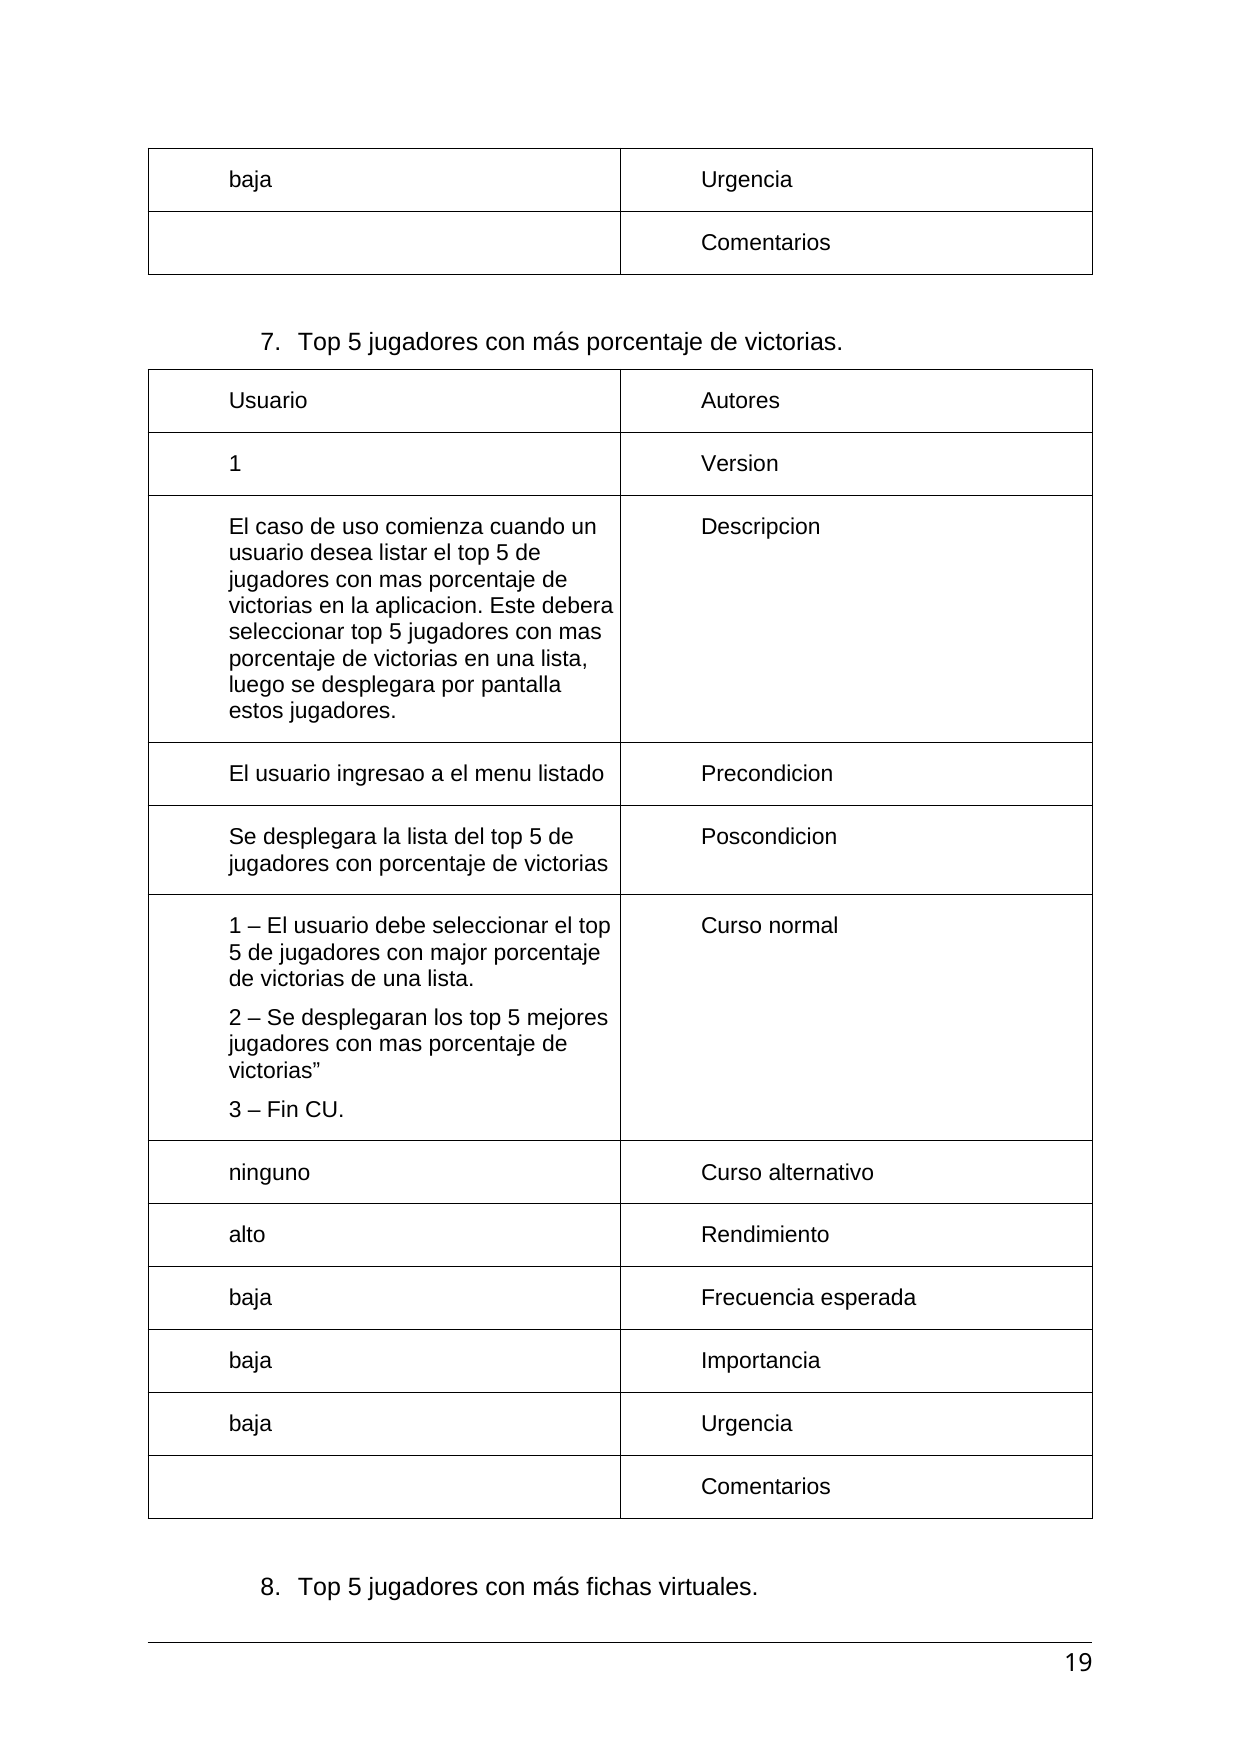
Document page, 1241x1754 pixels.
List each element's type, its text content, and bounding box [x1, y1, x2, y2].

list Top 5 jugadores con más fichas virtuales. [260, 1571, 1092, 1600]
table_cell Importancia [621, 1330, 1092, 1392]
table_cell Frecuencia esperada [621, 1267, 1092, 1329]
table_cell 1 – El usuario debe seleccionar el top 5 de jugadores con major porcentaje de victorias de una lista. 2 – Se desplegaran los top 5 mejores jugadores con mas porcentaje de victorias” 3 – Fin CU. [149, 895, 620, 1140]
table_cell Version [621, 433, 1092, 494]
table_cell Curso normal [621, 895, 1092, 1140]
table_cell Precondicion [621, 743, 1092, 805]
table_cell Poscondicion [621, 806, 1092, 894]
table_cell [149, 212, 620, 273]
table_cell Curso alternativo [621, 1141, 1092, 1203]
table_cell Se desplegara la lista del top 5 de jugadores con porcentaje de victorias [149, 806, 620, 894]
table_cell Comentarios [621, 212, 1092, 273]
table_cell baja [149, 1393, 620, 1455]
table_cell baja [149, 1267, 620, 1329]
table_cell Urgencia [621, 1393, 1092, 1455]
table_cell El usuario ingresao a el menu listado [149, 743, 620, 805]
table_cell [149, 1456, 620, 1518]
table_header Autores [621, 370, 1092, 432]
list Top 5 jugadores con más porcentaje de victorias. [260, 327, 1092, 356]
table_cell Comentarios [621, 1456, 1092, 1518]
table_cell baja [149, 149, 620, 211]
table_cell Descripcion [621, 496, 1092, 742]
table_cell 1 [149, 433, 620, 494]
table_cell alto [149, 1204, 620, 1266]
table_cell ninguno [149, 1141, 620, 1203]
table_cell Urgencia [621, 149, 1092, 211]
table_cell Rendimiento [621, 1204, 1092, 1266]
table_cell baja [149, 1330, 620, 1392]
table_header Usuario [149, 370, 620, 432]
table_cell El caso de uso comienza cuando un usuario desea listar el top 5 de jugadores con mas porcentaje de victorias en la aplicacion. Este debera seleccionar top 5 jugadores con mas porcentaje de victorias en una lista, luego se desplegara por pantalla estos jugadores. [149, 496, 620, 742]
